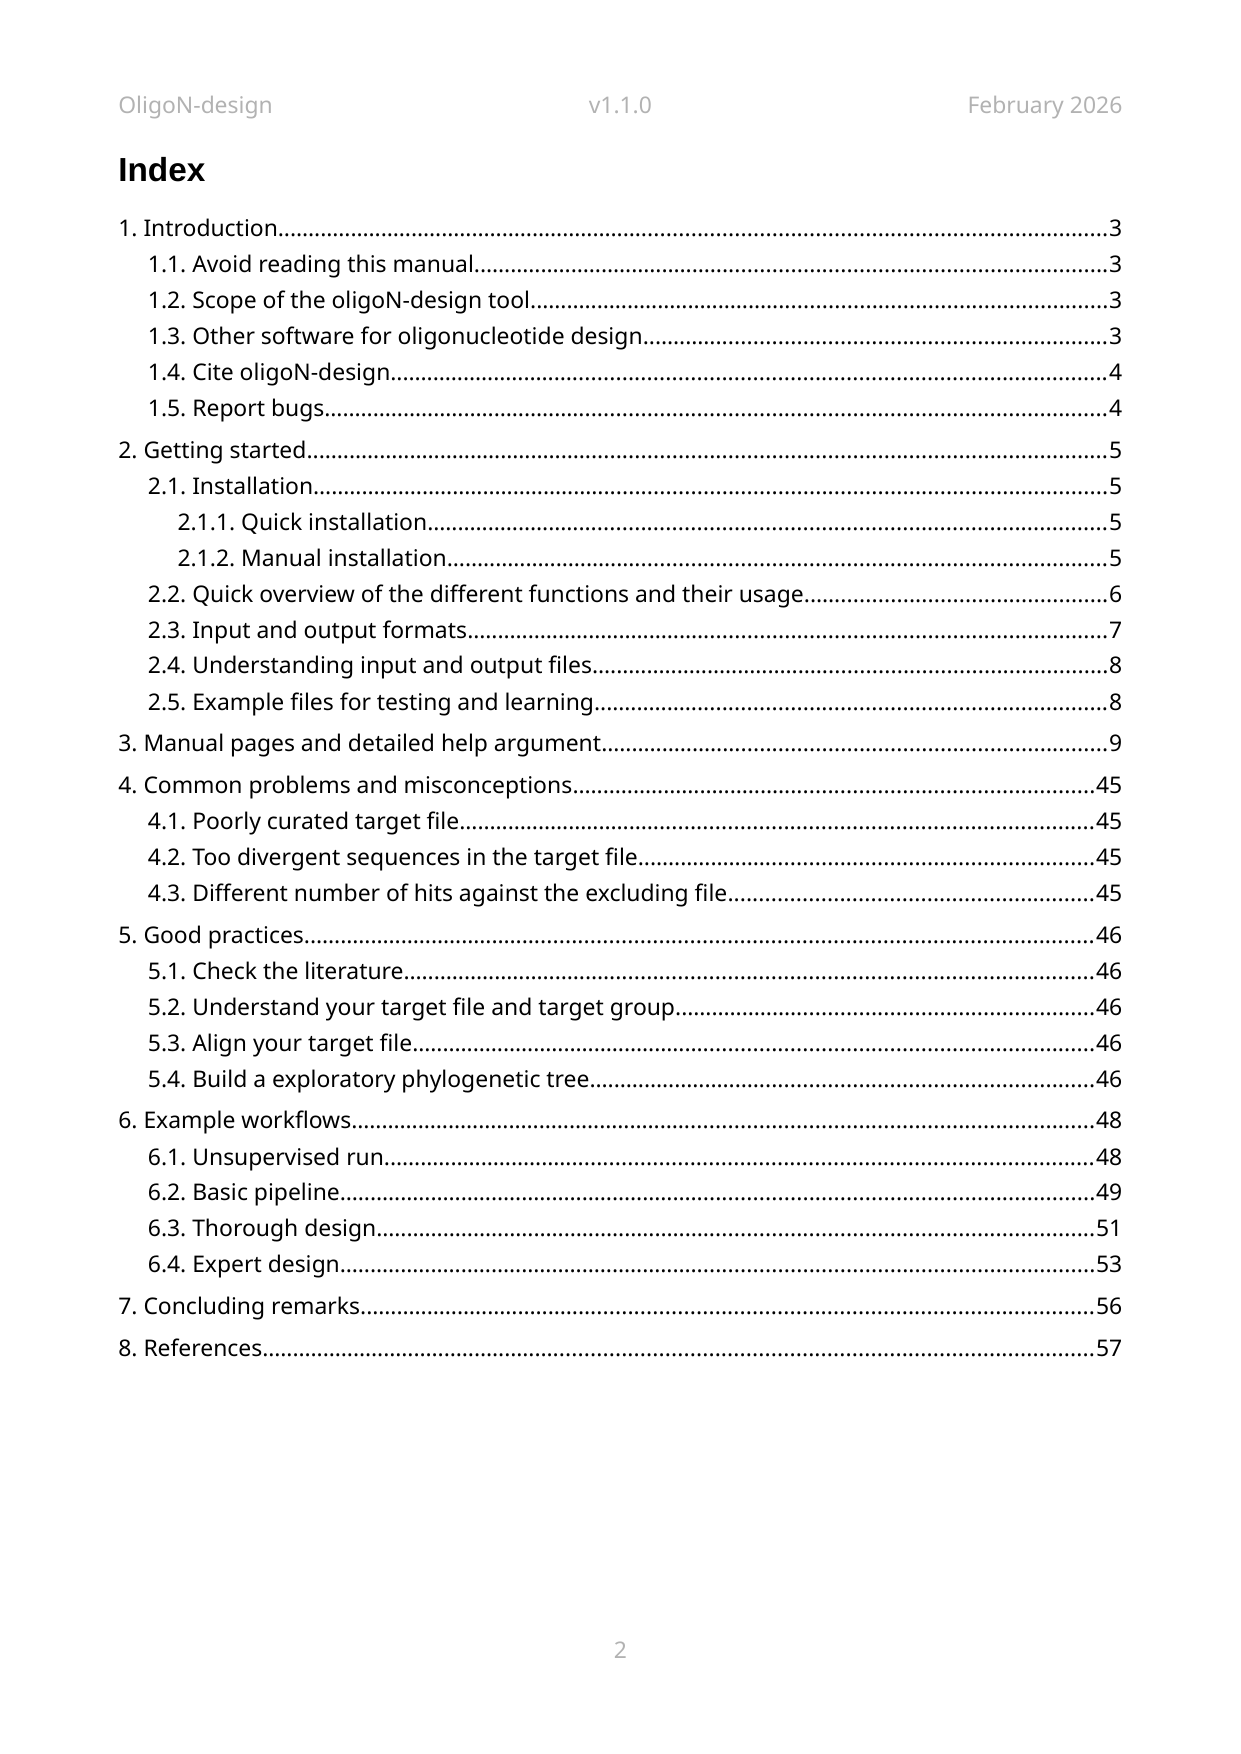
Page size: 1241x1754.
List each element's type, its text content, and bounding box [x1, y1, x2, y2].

subtitle Index [118, 150, 1122, 189]
text 5.4. Build a exploratory phylogenetic tree 46 [148, 1063, 1122, 1094]
text 5.3. Align your target file 46 [148, 1027, 1122, 1058]
text 2. Getting started 5 [118, 434, 1122, 465]
text 1.2. Scope of the oligoN-design tool 3 [148, 284, 1122, 315]
text 4.1. Poorly curated target file 45 [148, 805, 1122, 836]
text 2.4. Understanding input and output files 8 [148, 649, 1122, 681]
text 1.5. Report bugs 4 [148, 392, 1122, 423]
text 2.1.1. Quick installation 5 [177, 506, 1122, 537]
text 5.1. Check the literature 46 [148, 955, 1122, 986]
text 2.5. Example files for testing and learning 8 [148, 685, 1122, 717]
text 7. Concluding remarks 56 [118, 1290, 1122, 1321]
text 3. Manual pages and detailed help argument 9 [118, 727, 1122, 758]
text 4.2. Too divergent sequences in the target file 45 [148, 841, 1122, 872]
text 6.1. Unsupervised run 48 [148, 1140, 1122, 1172]
text 1.4. Cite oligoN-design 4 [148, 356, 1122, 387]
text 2.2. Quick overview of the different functions and their usage 6 [148, 578, 1122, 609]
text 2.1.2. Manual installation 5 [177, 542, 1122, 573]
text 1. Introduction 3 [118, 212, 1122, 243]
text 6. Example workflows 48 [118, 1104, 1122, 1136]
text 5.2. Understand your target file and target group 46 [148, 991, 1122, 1022]
text 6.4. Expert design 53 [148, 1248, 1122, 1279]
text 6.3. Thorough design 51 [148, 1212, 1122, 1243]
text 4. Common problems and misconceptions 45 [118, 769, 1122, 800]
text 1.3. Other software for oligonucleotide design 3 [148, 320, 1122, 351]
text 1.1. Avoid reading this manual 3 [148, 248, 1122, 279]
text 2.3. Input and output formats 7 [148, 613, 1122, 645]
text 2.1. Installation 5 [148, 470, 1122, 501]
text 4.3. Different number of hits against the excluding file 45 [148, 877, 1122, 908]
text 6.2. Basic pipeline 49 [148, 1176, 1122, 1208]
text 8. References 57 [118, 1332, 1122, 1363]
text 5. Good practices 46 [118, 919, 1122, 950]
